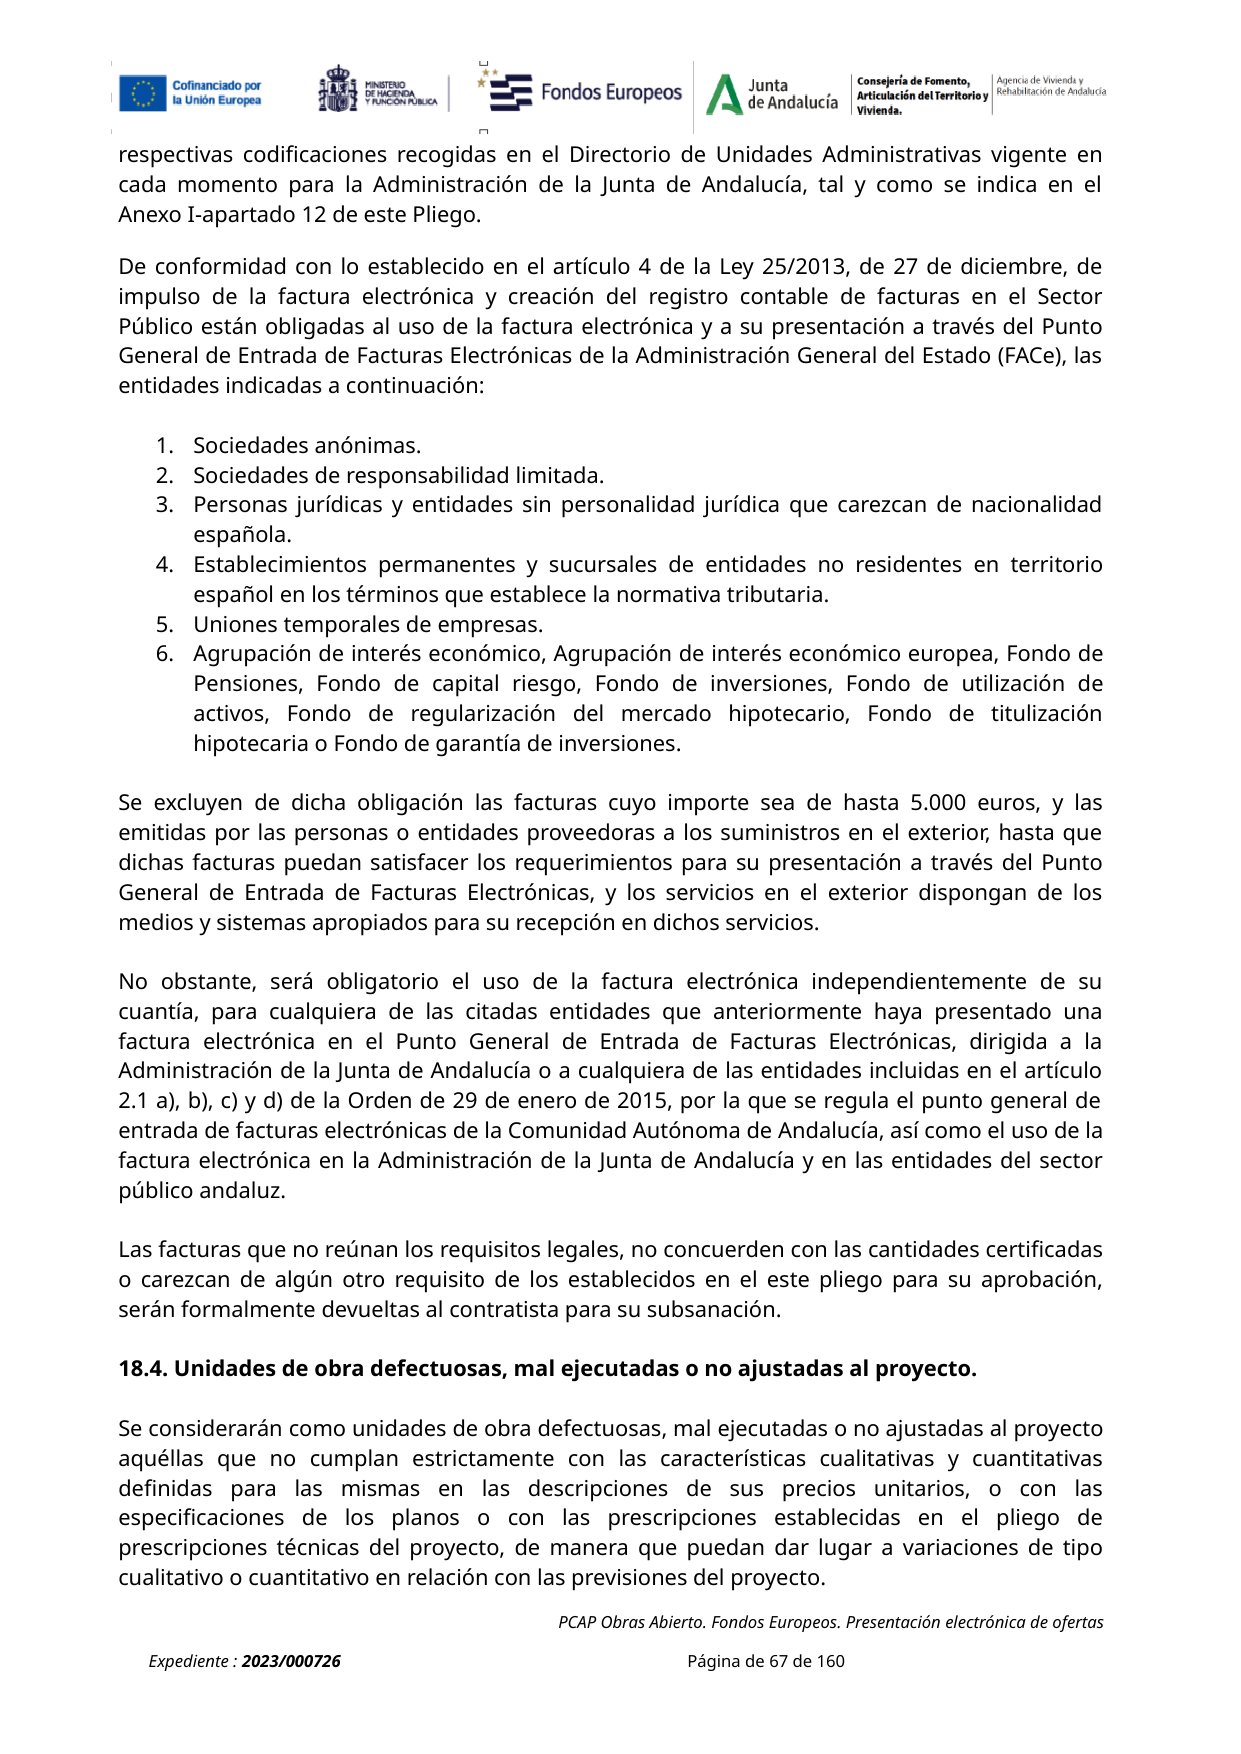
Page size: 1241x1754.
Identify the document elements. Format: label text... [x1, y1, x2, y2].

list Sociedades de responsabilidad limitada. [156, 459, 1104, 489]
text Se considerarán como unidades de obra defectuosas, mal ejecutadas o no ajustadas al proyecto aquéllas que no cumplan estrictamente con las características cualitativas y cuantitativas definidas para las mismas en las descripciones de sus precios unitarios, o con las especificaciones de los planos o con las prescripciones establecidas en el pliego de prescripciones técnicas del proyecto, de manera que puedan dar lugar a variaciones de tipo cualitativo o cuantitativo en relación con las previsiones del proyecto. [118, 1413, 1104, 1592]
text Se excluyen de dicha obligación las facturas cuyo importe sea de hasta 5.000 euros, y las emitidas por las personas o entidades proveedoras a los suministros en el exterior, hasta que dichas facturas puedan satisfacer los requerimientos para su presentación a través del Punto General de Entrada de Facturas Electrónicas, y los servicios en el exterior dispongan de los medios y sistemas apropiados para su recepción en dichos servicios. [118, 787, 1104, 936]
list Uniones temporales de empresas. [156, 608, 1104, 638]
text respectivas codificaciones recogidas en el Directorio de Unidades Administrativas vigente en cada momento para la Administración de la Junta de Andalucía, tal y como se indica en el Anexo I-apartado 12 de este Pliego. [118, 139, 1104, 228]
picture [111, 58, 1119, 134]
list Establecimientos permanentes y sucursales de entidades no residentes en territorio español en los términos que establece la normativa tributaria. [156, 549, 1104, 608]
text 18.4. Unidades de obra defectuosas, mal ejecutadas o no ajustadas al proyecto. [118, 1353, 1104, 1383]
text De conformidad con lo establecido en el artículo 4 de la Ley 25/2013, de 27 de diciembre, de impulso de la factura electrónica y creación del registro contable de facturas en el Sector Público están obligadas al uso de la factura electrónica y a su presentación a través del Punto General de Entrada de Facturas Electrónicas de la Administración General del Estado (FACe), las entidades indicadas a continuación: [118, 251, 1104, 400]
text Las facturas que no reúnan los requisitos legales, no concuerden con las cantidades certificadas o carezcan de algún otro requisito de los establecidos en el este pliego para su aprobación, serán formalmente devueltas al contratista para su subsanación. [118, 1234, 1104, 1323]
list Agrupación de interés económico, Agrupación de interés económico europea, Fondo de Pensiones, Fondo de capital riesgo, Fondo de inversiones, Fondo de utilización de activos, Fondo de regularización del mercado hipotecario, Fondo de titulización hipotecaria o Fondo de garantía de inversiones. [156, 638, 1104, 757]
list Sociedades anónimas. [156, 430, 1104, 459]
text No obstante, será obligatorio el uso de la factura electrónica independientemente de su cuantía, para cualquiera de las citadas entidades que anteriormente haya presentado una factura electrónica en el Punto General de Entrada de Facturas Electrónicas, dirigida a la Administración de la Junta de Andalucía o a cualquiera de las entidades incluidas en el artículo 2.1 a), b), c) y d) de la Orden de 29 de enero de 2015, por la que se regula el punto general de entrada de facturas electrónicas de la Comunidad Autónoma de Andalucía, así como el uso de la factura electrónica en la Administración de la Junta de Andalucía y en las entidades del sector público andaluz. [118, 966, 1104, 1204]
list Personas jurídicas y entidades sin personalidad jurídica que carezcan de nacionalidad española. [156, 489, 1104, 549]
